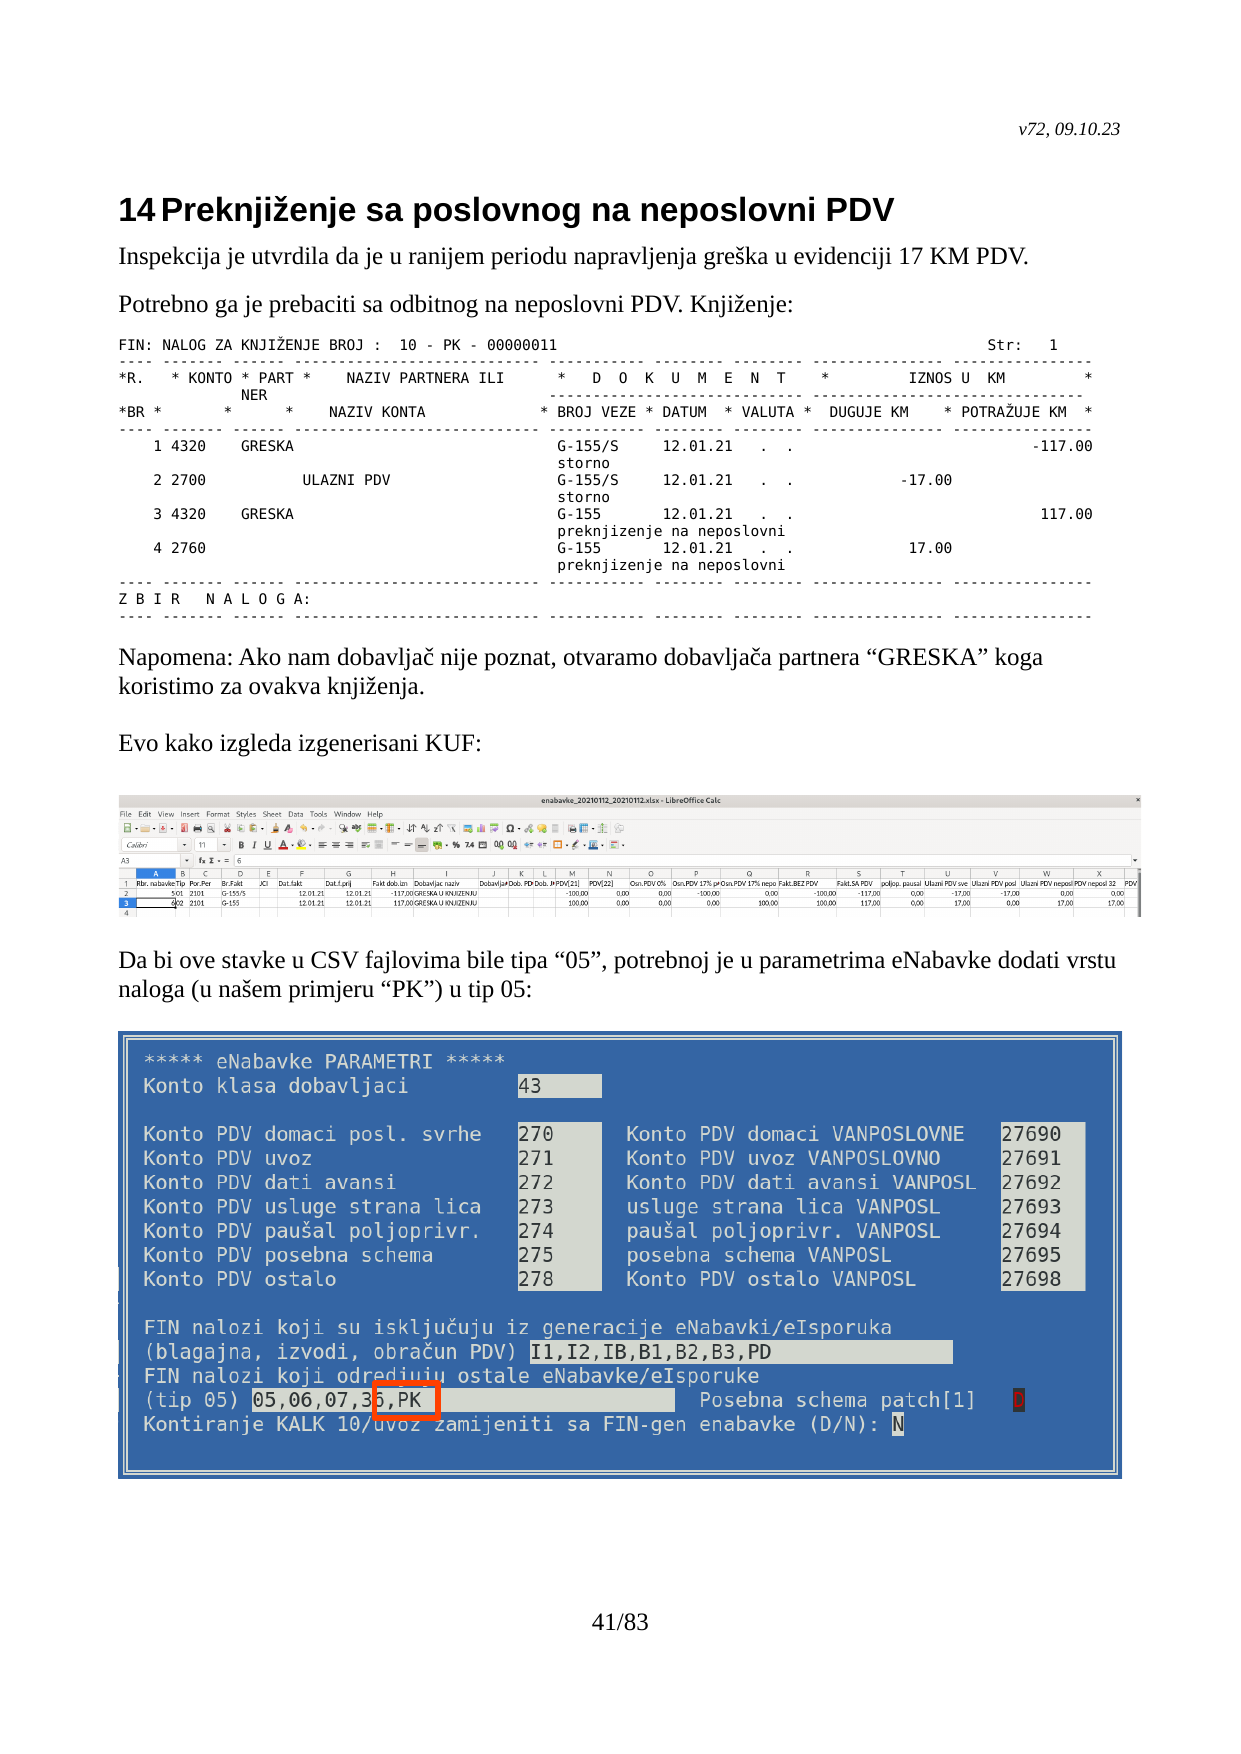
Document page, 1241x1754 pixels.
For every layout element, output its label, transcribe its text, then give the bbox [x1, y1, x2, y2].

text ---- ------- ------ ---------------------------- ----------- -------- -------- --------------- ---------------- [118, 421, 1122, 438]
text ---- ------- ------ ---------------------------- ----------- -------- -------- --------------- ---------------- [118, 353, 1122, 370]
text ---- ------- ------ ---------------------------- ----------- -------- -------- --------------- ---------------- [118, 574, 1122, 591]
text ---- ------- ------ ---------------------------- ----------- -------- -------- --------------- ---------------- [118, 608, 1122, 625]
text preknjizenje na neposlovni [118, 557, 1122, 574]
text Potrebno ga je prebaciti sa odbitnog na neposlovni PDV. Knjiženje: [118, 289, 1122, 317]
text storno [118, 455, 1122, 472]
text storno [118, 489, 1122, 506]
text Da bi ove stavke u CSV fajlovima bile tipa “05”, potrebnoj je u parametrima eNabavke dodati vrstu naloga (u našem primjeru “PK”) u tip 05: [118, 945, 1122, 1003]
text 4 2760 G-155 12.01.21 . . 17.00 [118, 540, 1122, 557]
subtitle Preknjiženje sa poslovnog na neposlovni PDV [118, 190, 1122, 229]
text Inspekcija je utvrdila da je u ranijem periodu napravljenja greška u evidenciji 17 KM PDV. [118, 241, 1122, 270]
text 1 4320 GRESKA G-155/S 12.01.21 . . -117.00 [118, 438, 1122, 455]
text Napomena: Ako nam dobavljač nije poznat, otvaramo dobavljača partnera “GRESKA” koga koristimo za ovakva knjiženja. [118, 642, 1122, 699]
text FIN: NALOG ZA KNJIŽENJE BROJ : 10 - PK - 00000011 Str: 1 [118, 336, 1122, 353]
text NER ----------------------------- ------------------------------- [118, 387, 1122, 404]
picture [118, 795, 1142, 917]
text *R. * KONTO * PART * NAZIV PARTNERA ILI * D O K U M E N T * IZNOS U KM * [118, 370, 1122, 387]
text preknjizenje na neposlovni [118, 523, 1122, 540]
text 2 2700 ULAZNI PDV G-155/S 12.01.21 . . -17.00 [118, 472, 1122, 489]
picture [118, 1031, 1123, 1479]
text 3 4320 GRESKA G-155 12.01.21 . . 117.00 [118, 506, 1122, 523]
text *BR * * * NAZIV KONTA * BROJ VEZE * DATUM * VALUTA * DUGUJE KM * POTRAŽUJE KM * [118, 404, 1122, 421]
text Z B I R N A L O G A: [118, 591, 1122, 608]
text Evo kako izgleda izgenerisani KUF: [118, 728, 1122, 757]
